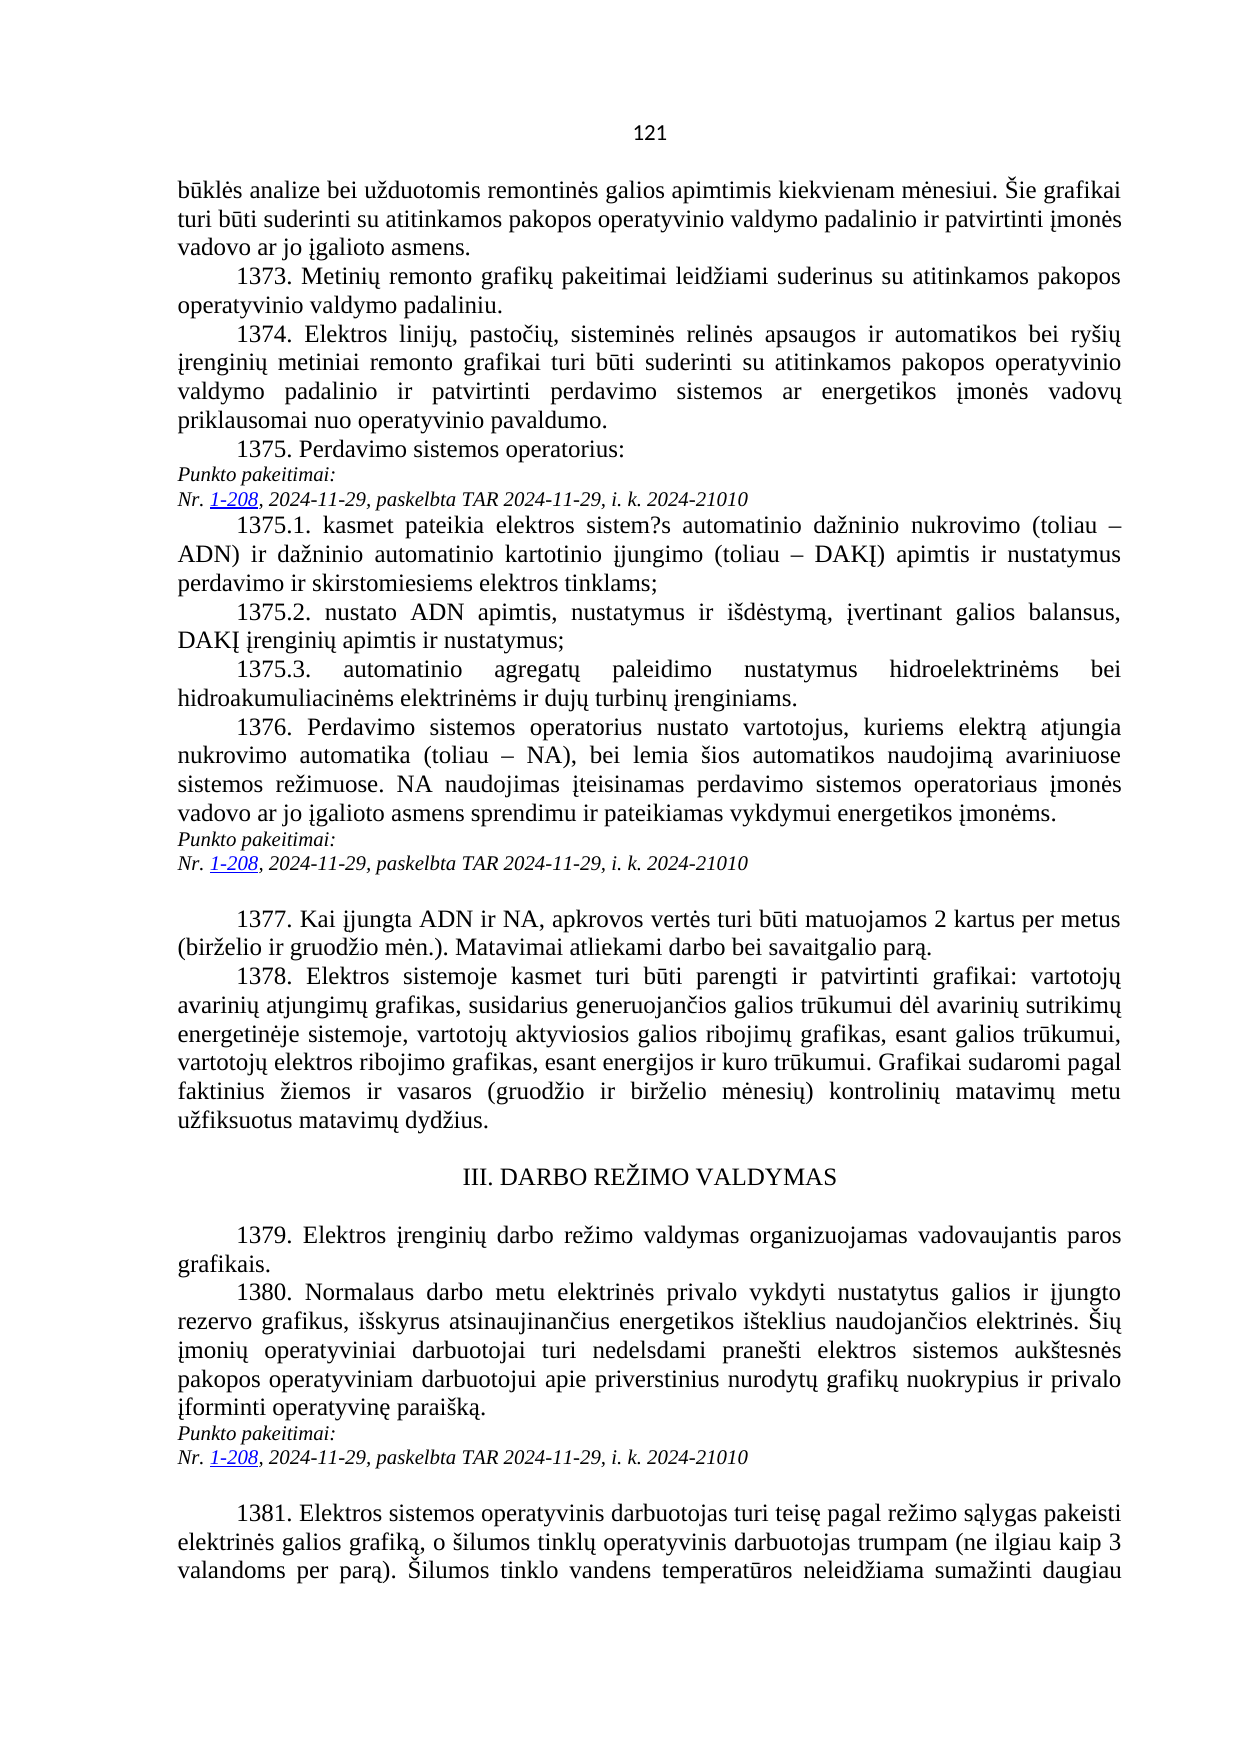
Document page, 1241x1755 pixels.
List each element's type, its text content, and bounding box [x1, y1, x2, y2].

text III. DARBO REŽIMO VALDYMAS [177, 1162, 1122, 1191]
text 1375.2. nustato ADN apimtis, nustatymus ir išdėstymą, įvertinant galios balansus, DAKĮ įrenginių apimtis ir nustatymus; [177, 597, 1122, 654]
text 1381. Elektros sistemos operatyvinis darbuotojas turi teisę pagal režimo sąlygas pakeisti elektrinės galios grafiką, o šilumos tinklų operatyvinis darbuotojas trumpam (ne ilgiau kaip 3 valandoms per parą). Šilumos tinklo vandens temperatūros neleidžiama sumažinti daugiau [177, 1498, 1122, 1584]
text 1374. Elektros linijų, pastočių, sisteminės relinės apsaugos ir automatikos bei ryšių įrenginių metiniai remonto grafikai turi būti suderinti su atitinkamos pakopos operatyvinio valdymo padalinio ir patvirtinti perdavimo sistemos ar energetikos įmonės vadovų priklausomai nuo operatyvinio pavaldumo. [177, 319, 1122, 434]
text 1376. Perdavimo sistemos operatorius nustato vartotojus, kuriems elektrą atjungia nukrovimo automatika (toliau – NA), bei lemia šios automatikos naudojimą avariniuose sistemos režimuose. NA naudojimas įteisinamas perdavimo sistemos operatoriaus įmonės vadovo ar jo įgalioto asmens sprendimu ir pateikiamas vykdymui energetikos įmonėms. [177, 712, 1122, 827]
text 1380. Normalaus darbo metu elektrinės privalo vykdyti nustatytus galios ir įjungto rezervo grafikus, išskyrus atsinaujinančius energetikos išteklius naudojančios elektrinės. Šių įmonių operatyviniai darbuotojai turi nedelsdami pranešti elektros sistemos aukštesnės pakopos operatyviniam darbuotojui apie priverstinius nurodytų grafikų nuokrypius ir privalo įforminti operatyvinę paraišką. [177, 1277, 1122, 1421]
text 1379. Elektros įrenginių darbo režimo valdymas organizuojamas vadovaujantis paros grafikais. [177, 1220, 1122, 1277]
text 1373. Metinių remonto grafikų pakeitimai leidžiami suderinus su atitinkamos pakopos operatyvinio valdymo padaliniu. [177, 261, 1122, 319]
text 1377. Kai įjungta ADN ir NA, apkrovos vertės turi būti matuojamos 2 kartus per metus (birželio ir gruodžio mėn.). Matavimai atliekami darbo bei savaitgalio parą. [177, 904, 1122, 961]
text Punkto pakeitimai: [177, 827, 1122, 851]
text Nr. 1-208, 2024-11-29, paskelbta TAR 2024-11-29, i. k. 2024-21010 [177, 851, 1122, 875]
text 1375.3. automatinio agregatų paleidimo nustatymus hidroelektrinėms bei hidroakumuliacinėms elektrinėms ir dujų turbinų įrenginiams. [177, 654, 1122, 712]
text 1375.1. kasmet pateikia elektros sistem?s automatinio dažninio nukrovimo (toliau – ADN) ir dažninio automatinio kartotinio įjungimo (toliau – DAKĮ) apimtis ir nustatymus perdavimo ir skirstomiesiems elektros tinklams; [177, 511, 1122, 597]
text 1378. Elektros sistemoje kasmet turi būti parengti ir patvirtinti grafikai: vartotojų avarinių atjungimų grafikas, susidarius generuojančios galios trūkumui dėl avarinių sutrikimų energetinėje sistemoje, vartotojų aktyviosios galios ribojimų grafikas, esant galios trūkumui, vartotojų elektros ribojimo grafikas, esant energijos ir kuro trūkumui. Grafikai sudaromi pagal faktinius žiemos ir vasaros (gruodžio ir birželio mėnesių) kontrolinių matavimų metu užfiksuotus matavimų dydžius. [177, 961, 1122, 1134]
text Nr. 1-208, 2024-11-29, paskelbta TAR 2024-11-29, i. k. 2024-21010 [177, 486, 1122, 511]
text Nr. 1-208, 2024-11-29, paskelbta TAR 2024-11-29, i. k. 2024-21010 [177, 1445, 1122, 1469]
text Punkto pakeitimai: [177, 1421, 1122, 1445]
text Punkto pakeitimai: [177, 462, 1122, 486]
text būklės analize bei užduotomis remontinės galios apimtimis kiekvienam mėnesiui. Šie grafikai turi būti suderinti su atitinkamos pakopos operatyvinio valdymo padalinio ir patvirtinti įmonės vadovo ar jo įgalioto asmens. [177, 175, 1122, 261]
text 1375. Perdavimo sistemos operatorius: [177, 434, 1122, 462]
